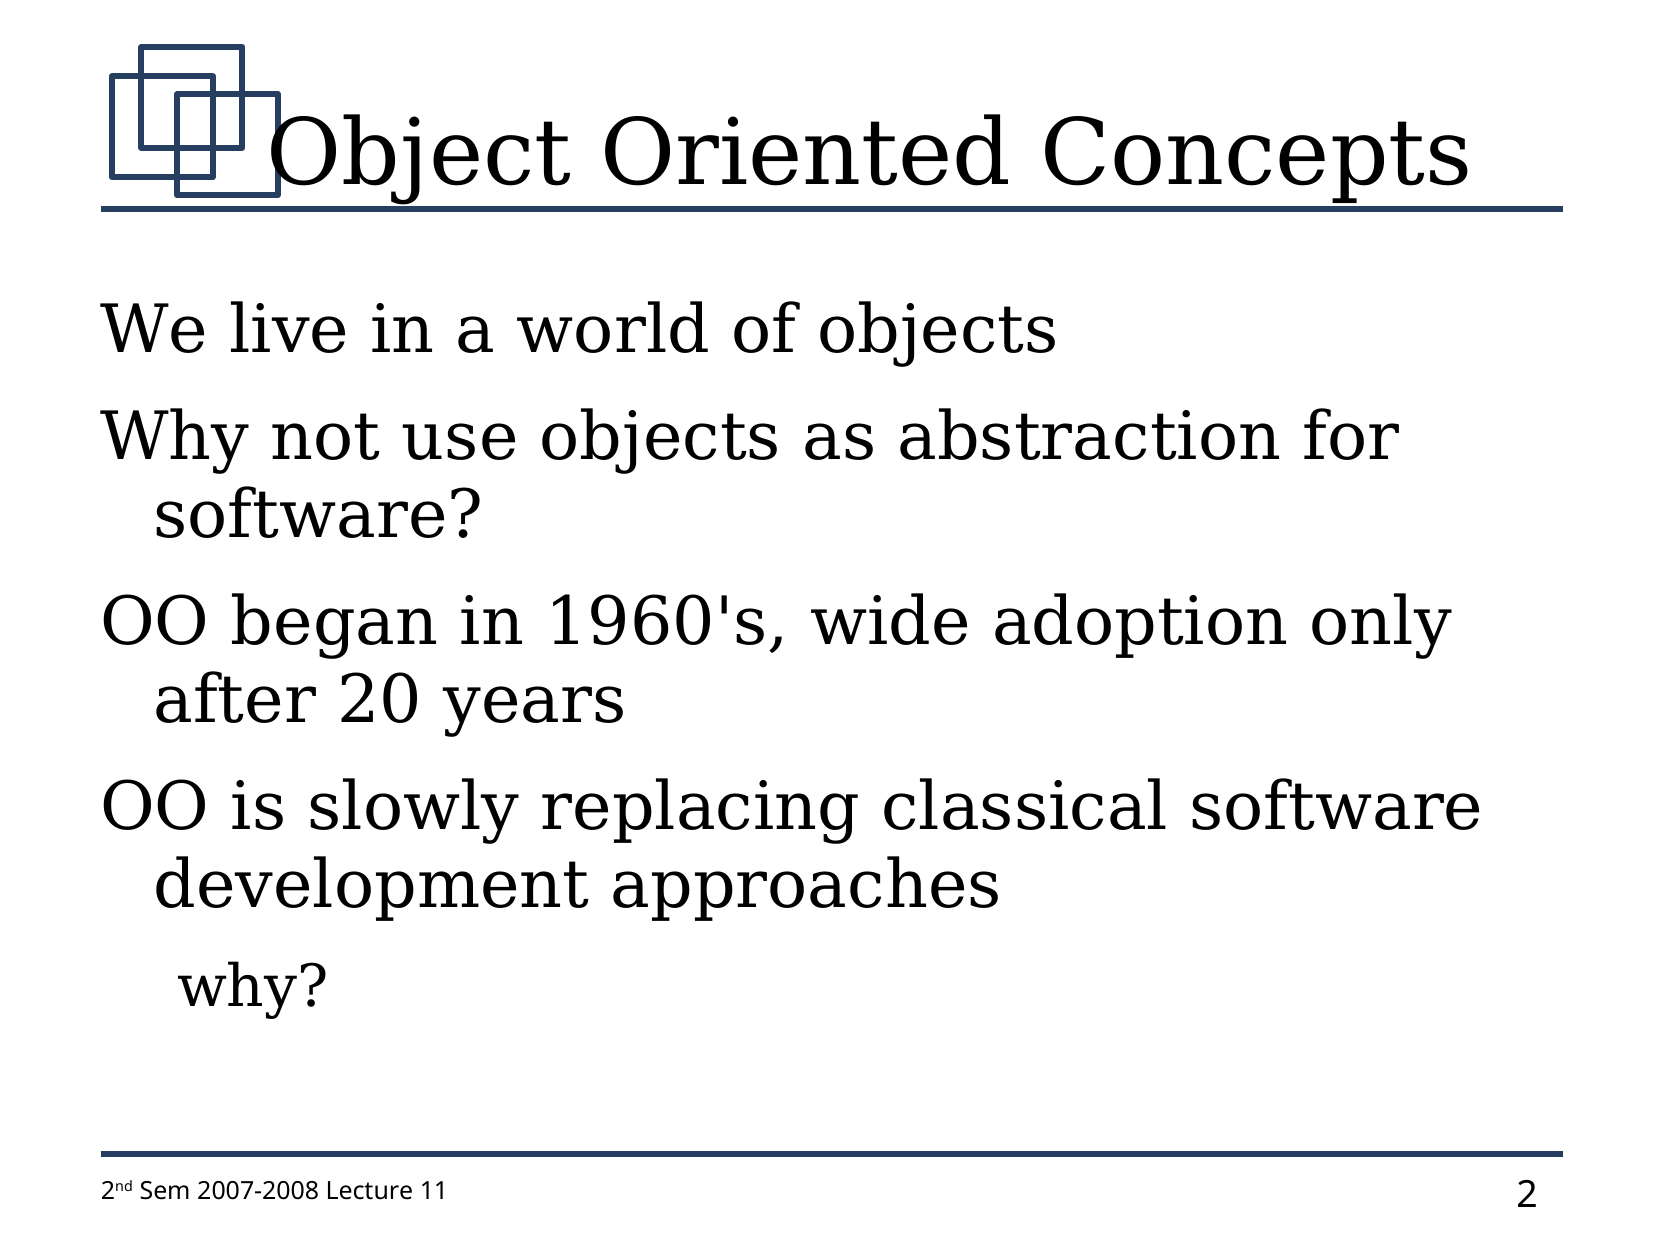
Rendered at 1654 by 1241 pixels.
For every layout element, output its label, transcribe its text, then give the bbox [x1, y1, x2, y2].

title Object Oriented Concepts [82, 49, 1571, 257]
list We live in a world of objects Why not use objects as abstraction for software? OO began in 1960's, wide adoption only after 20 years OO is slowly replacing classical software development approaches why? [82, 290, 1571, 1109]
